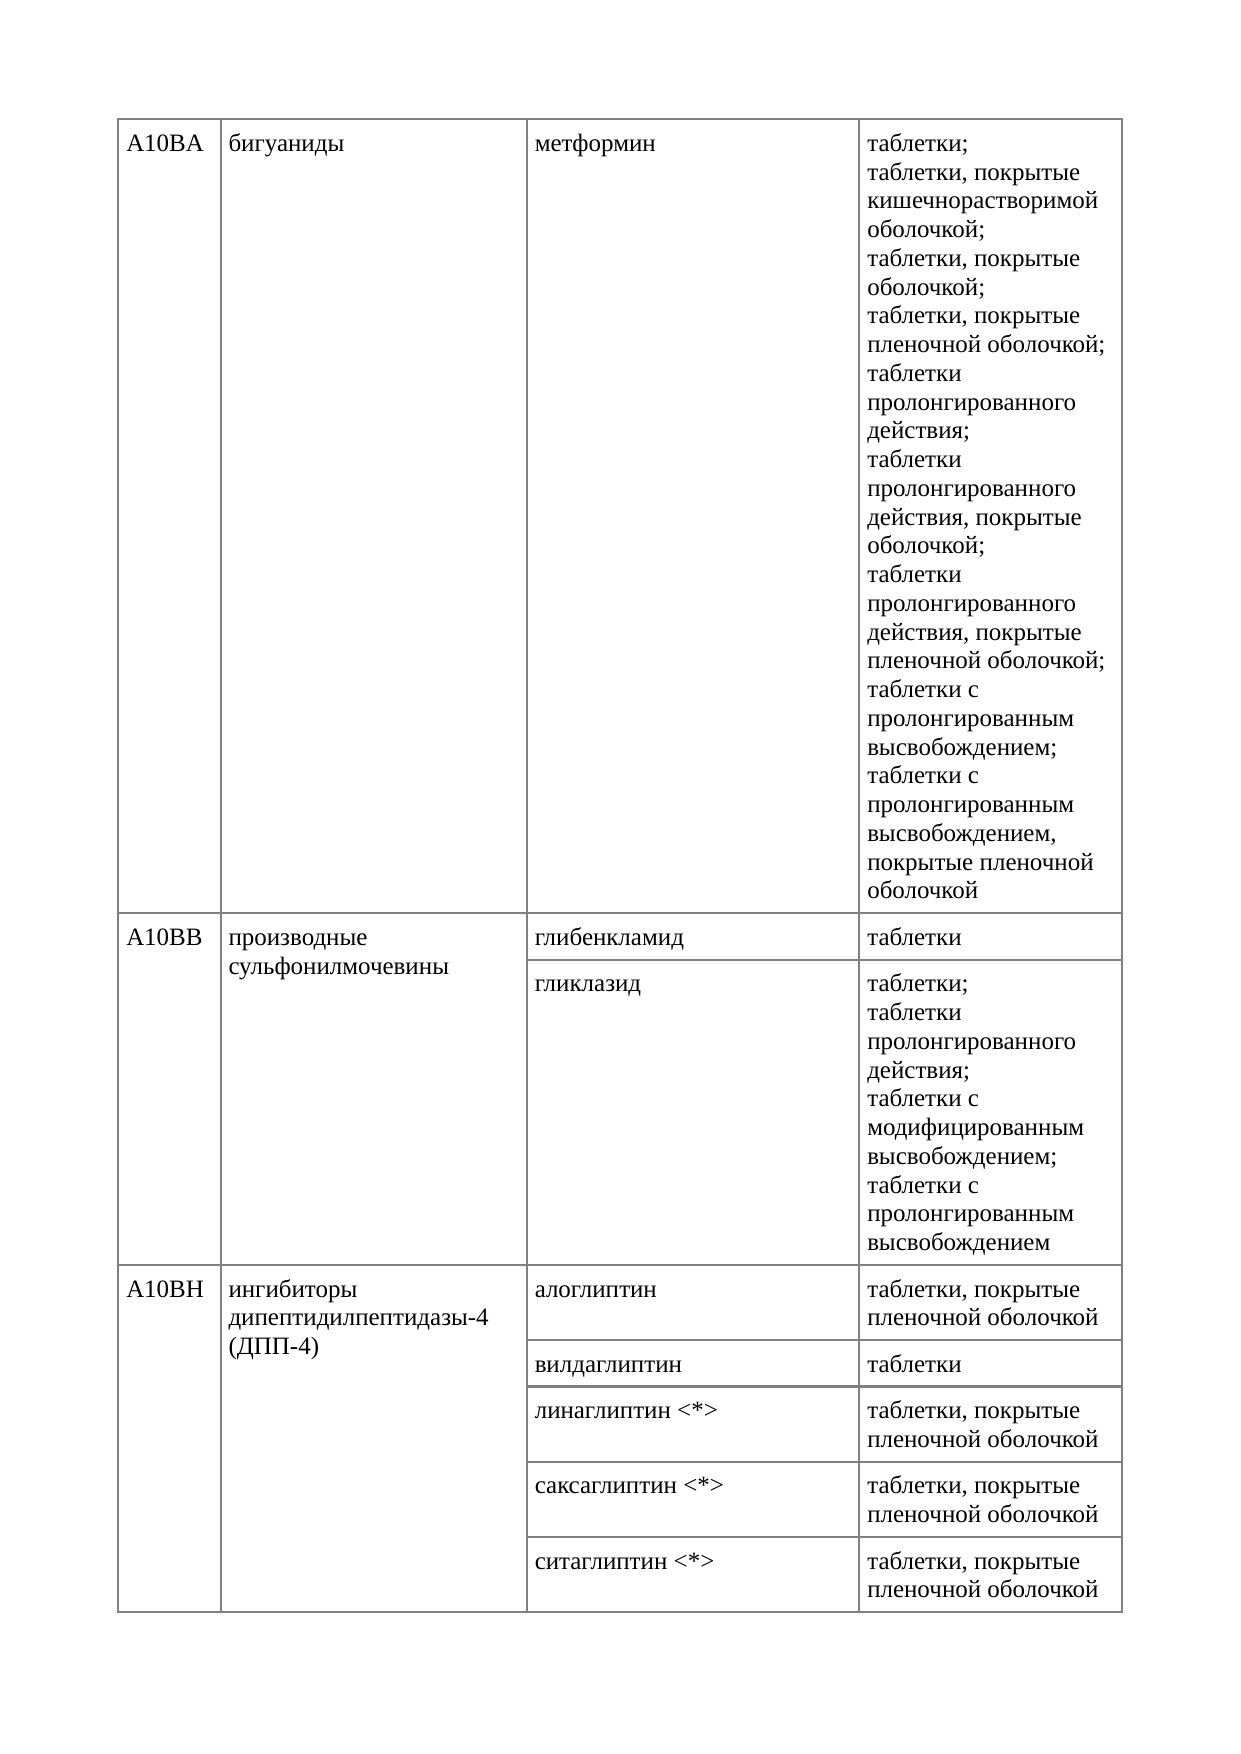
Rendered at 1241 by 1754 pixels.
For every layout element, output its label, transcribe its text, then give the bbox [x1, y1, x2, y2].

table_cell ингибиторы дипептидилпептидазы-4 (ДПП-4) [222, 1266, 526, 1611]
table_cell таблетки; таблетки пролонгированного действия; таблетки с модифицированным высвобождением; таблетки с пролонгированным высвобождением [860, 961, 1121, 1264]
table_cell алоглиптин [528, 1266, 858, 1339]
table_cell бигуаниды [222, 120, 526, 912]
table_cell таблетки [860, 1341, 1121, 1385]
table_cell производные сульфонилмочевины [222, 914, 526, 1264]
table_cell A10BН [119, 1266, 220, 1611]
table_cell гликлазид [528, 961, 858, 1264]
table_cell таблетки, покрытые пленочной оболочкой [860, 1463, 1121, 1536]
table_cell таблетки, покрытые пленочной оболочкой [860, 1538, 1121, 1611]
table_cell A10BB [119, 914, 220, 1264]
table_cell линаглиптин <*> [528, 1388, 858, 1461]
table_cell таблетки [860, 914, 1121, 958]
table_cell метформин [528, 120, 858, 912]
table_cell вилдаглиптин [528, 1341, 858, 1385]
table_cell саксаглиптин <*> [528, 1463, 858, 1536]
table_cell таблетки, покрытые пленочной оболочкой [860, 1388, 1121, 1461]
table_cell ситаглиптин <*> [528, 1538, 858, 1611]
table_cell A10BA [119, 120, 220, 912]
table_cell таблетки, покрытые пленочной оболочкой [860, 1266, 1121, 1339]
table_cell таблетки; таблетки, покрытые кишечнорастворимой оболочкой; таблетки, покрытые оболочкой; таблетки, покрытые пленочной оболочкой; таблетки пролонгированного действия; таблетки пролонгированного действия, покрытые оболочкой; таблетки пролонгированного действия, покрытые пленочной оболочкой; таблетки с пролонгированным высвобождением; таблетки с пролонгированным высвобождением, покрытые пленочной оболочкой [860, 120, 1121, 912]
table_cell глибенкламид [528, 914, 858, 958]
